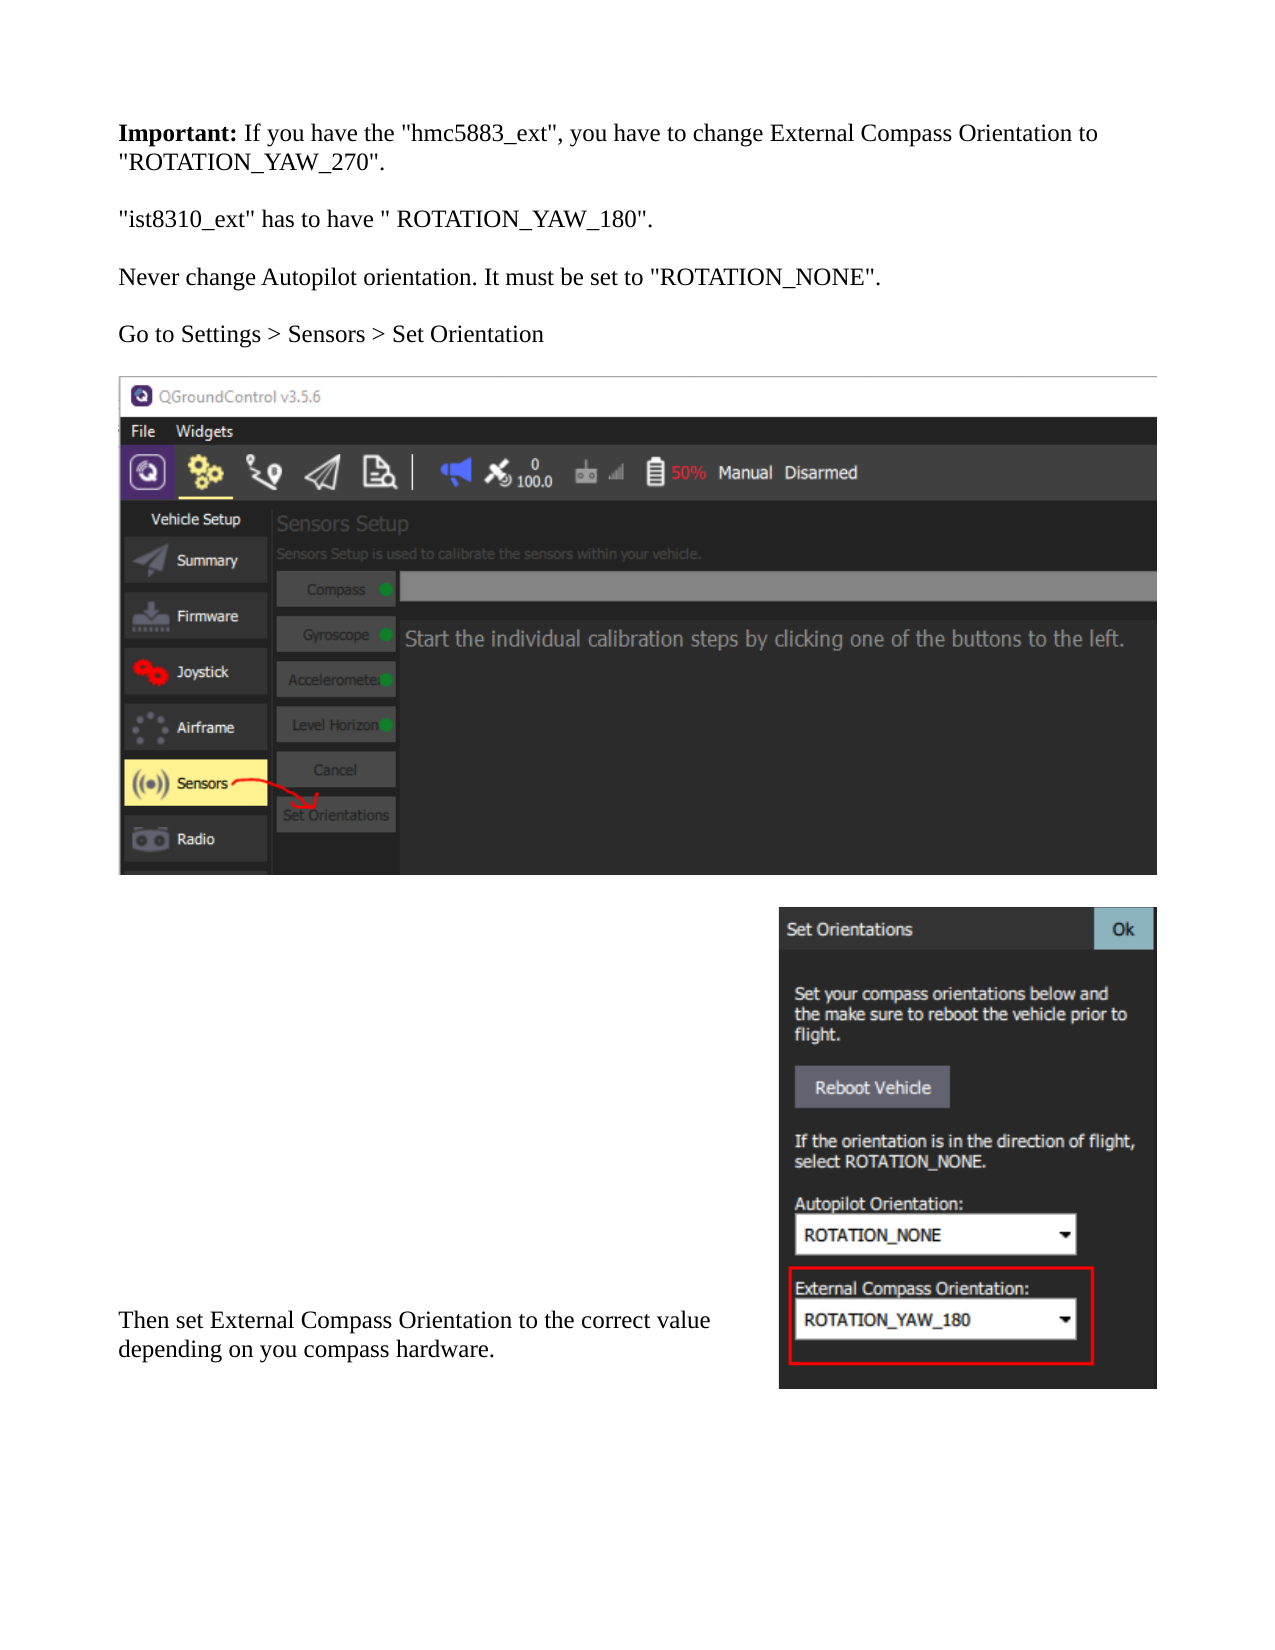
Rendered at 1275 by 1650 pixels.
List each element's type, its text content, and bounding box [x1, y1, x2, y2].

text "ist8310_ext" has to have " ROTATION_YAW_180". [118, 204, 1157, 233]
picture [778, 907, 1157, 1389]
picture [118, 376, 1157, 875]
text Important: If you have the "hmc5883_ext", you have to change External Compass Orientation to "ROTATION_YAW_270". [118, 118, 1157, 176]
text Never change Autopilot orientation. It must be set to "ROTATION_NONE". [118, 262, 1157, 291]
text Go to Settings > Sensors > Set Orientation [118, 319, 1157, 348]
text Then set External Compass Orientation to the correct value depending on you compass hardware. [118, 1306, 778, 1363]
